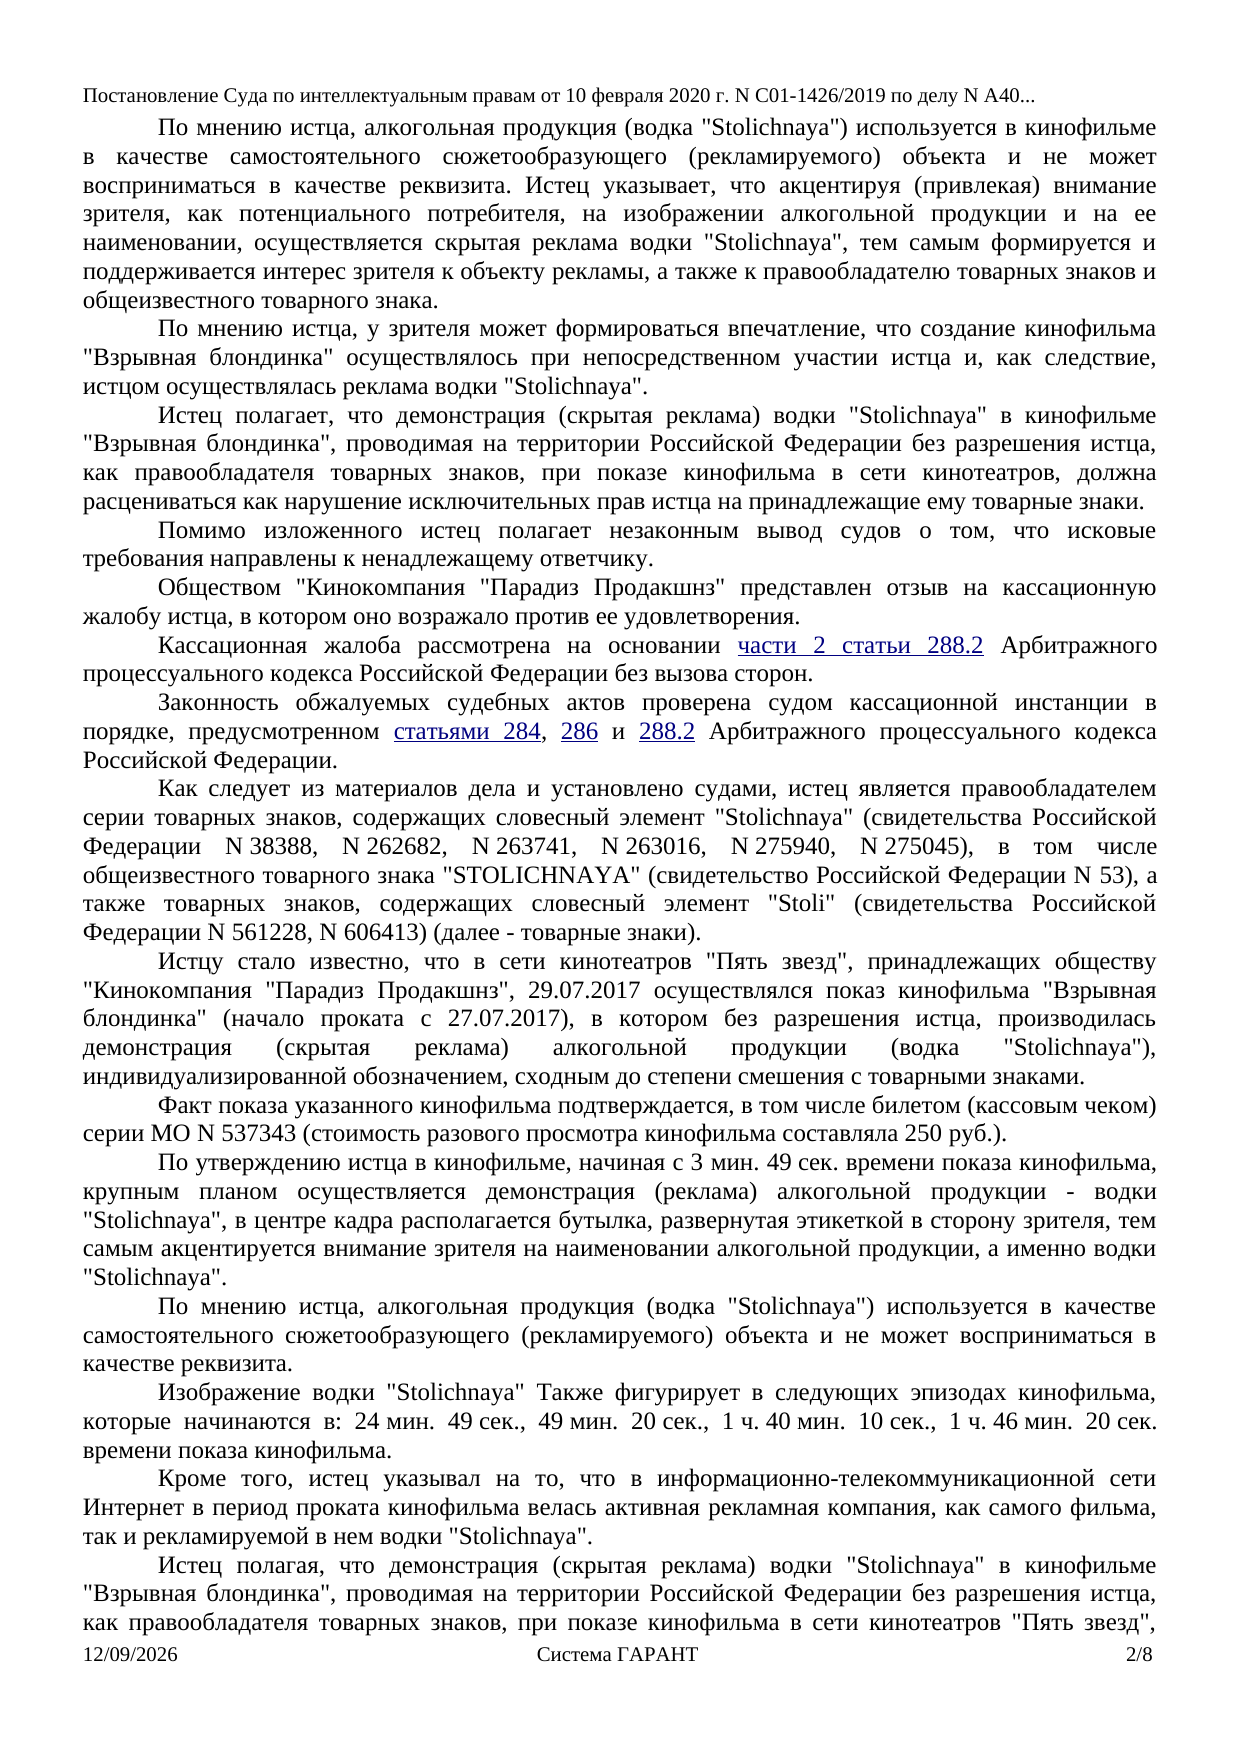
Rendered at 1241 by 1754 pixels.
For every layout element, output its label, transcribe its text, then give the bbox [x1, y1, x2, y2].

text По мнению истца, алкогольная продукция (водка "Stolichnaya") используется в качестве самостоятельного сюжетообразующего (рекламируемого) объекта и не может восприниматься в качестве реквизита. [83, 1291, 1157, 1377]
text Обществом "Кинокомпания "Парадиз Продакшнз" представлен отзыв на кассационную жалобу истца, в котором оно возражало против ее удовлетворения. [83, 572, 1157, 630]
text Законность обжалуемых судебных актов проверена судом кассационной инстанции в порядке, предусмотренном статьями 284, 286 и 288.2 Арбитражного процессуального кодекса Российской Федерации. [83, 687, 1157, 773]
text Кроме того, истец указывал на то, что в информационно-телекоммуникационной сети Интернет в период проката кинофильма велась активная рекламная компания, как самого фильма, так и рекламируемой в нем водки "Stolichnaya". [83, 1463, 1157, 1550]
text Факт показа указанного кинофильма подтверждается, в том числе билетом (кассовым чеком) серии МО N 537343 (стоимость разового просмотра кинофильма составляла 250 руб.). [83, 1090, 1157, 1147]
text По мнению истца, у зрителя может формироваться впечатление, что создание кинофильма "Взрывная блондинка" осуществлялось при непосредственном участии истца и, как следствие, истцом осуществлялась реклама водки "Stolichnaya". [83, 313, 1157, 400]
text Истцу стало известно, что в сети кинотеатров "Пять звезд", принадлежащих обществу "Кинокомпания "Парадиз Продакшнз", 29.07.2017 осуществлялся показ кинофильма "Взрывная блондинка" (начало проката с 27.07.2017), в котором без разрешения истца, производилась демонстрация (скрытая реклама) алкогольной продукции (водка "Stolichnaya"), индивидуализированной обозначением, сходным до степени смешения с товарными знаками. [83, 946, 1157, 1090]
text Истец полагая, что демонстрация (скрытая реклама) водки "Stolichnaya" в кинофильме "Взрывная блондинка", проводимая на территории Российской Федерации без разрешения истца, как правообладателя товарных знаков, при показе кинофильма в сети кинотеатров "Пять звезд", [83, 1550, 1157, 1636]
text По утверждению истца в кинофильме, начиная с 3 мин. 49 сек. времени показа кинофильма, крупным планом осуществляется демонстрация (реклама) алкогольной продукции - водки "Stolichnaya", в центре кадра располагается бутылка, развернутая этикеткой в сторону зрителя, тем самым акцентируется внимание зрителя на наименовании алкогольной продукции, а именно водки "Stolichnaya". [83, 1147, 1157, 1291]
text По мнению истца, алкогольная продукция (водка "Stolichnaya") используется в кинофильме в качестве самостоятельного сюжетообразующего (рекламируемого) объекта и не может восприниматься в качестве реквизита. Истец указывает, что акцентируя (привлекая) внимание зрителя, как потенциального потребителя, на изображении алкогольной продукции и на ее наименовании, осуществляется скрытая реклама водки "Stolichnaya", тем самым формируется и поддерживается интерес зрителя к объекту рекламы, а также к правообладателю товарных знаков и общеизвестного товарного знака. [83, 112, 1157, 313]
text Истец полагает, что демонстрация (скрытая реклама) водки "Stolichnaya" в кинофильме "Взрывная блондинка", проводимая на территории Российской Федерации без разрешения истца, как правообладателя товарных знаков, при показе кинофильма в сети кинотеатров, должна расцениваться как нарушение исключительных прав истца на принадлежащие ему товарные знаки. [83, 400, 1157, 515]
text Помимо изложенного истец полагает незаконным вывод судов о том, что исковые требования направлены к ненадлежащему ответчику. [83, 515, 1157, 572]
text Как следует из материалов дела и установлено судами, истец является правообладателем серии товарных знаков, содержащих словесный элемент "Stolichnaya" (свидетельства Российской Федерации N 38388, N 262682, N 263741, N 263016, N 275940, N 275045), в том числе общеизвестного товарного знака "STOLICHNAYA" (свидетельство Российской Федерации N 53), а также товарных знаков, содержащих словесный элемент "Stoli" (свидетельства Российской Федерации N 561228, N 606413) (далее - товарные знаки). [83, 773, 1157, 946]
text Изображение водки "Stolichnaya" Также фигурирует в следующих эпизодах кинофильма, которые начинаются в: 24 мин. 49 сек., 49 мин. 20 сек., 1 ч. 40 мин. 10 сек., 1 ч. 46 мин. 20 сек. времени показа кинофильма. [83, 1377, 1157, 1463]
text Кассационная жалоба рассмотрена на основании части 2 статьи 288.2 Арбитражного процессуального кодекса Российской Федерации без вызова сторон. [83, 630, 1157, 687]
